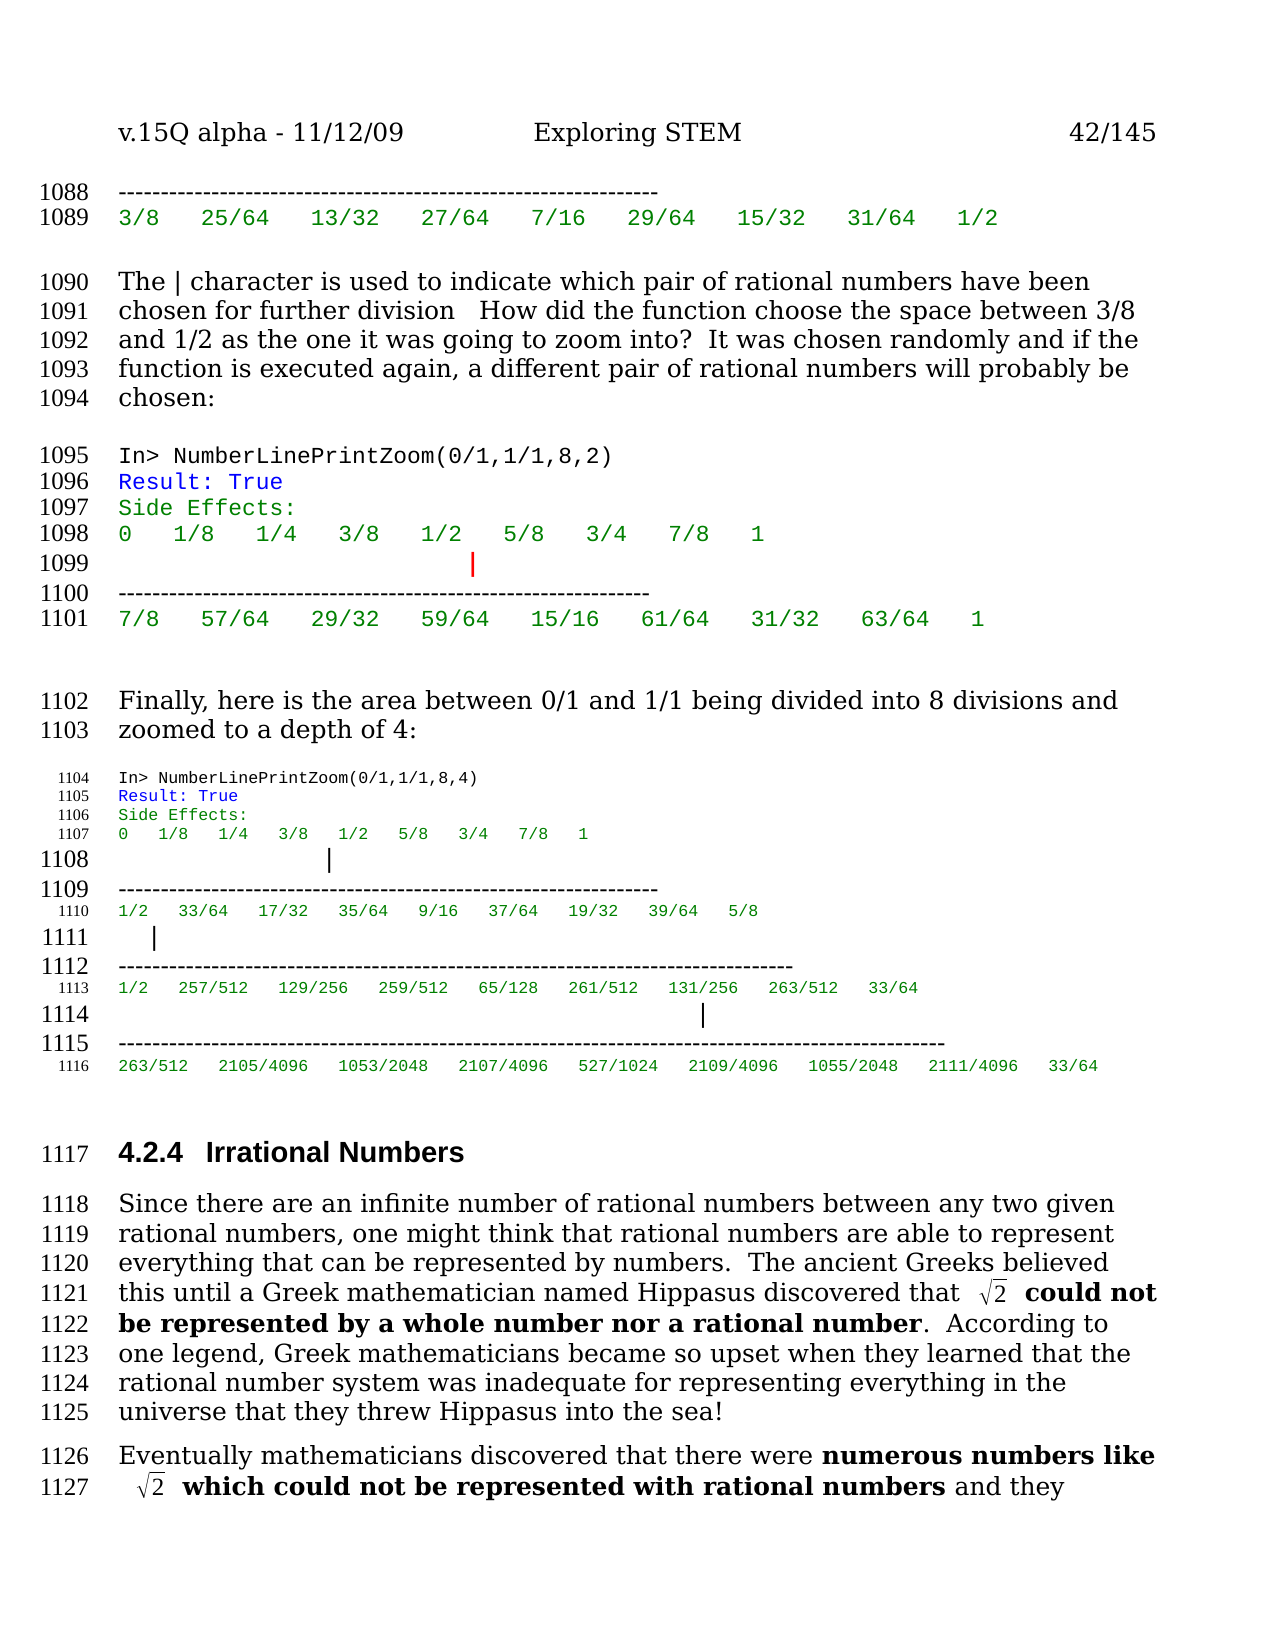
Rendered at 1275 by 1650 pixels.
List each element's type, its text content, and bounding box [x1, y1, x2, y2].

text --------------------------------------------------------------- [118, 578, 1157, 607]
text 3/8 25/64 13/32 27/64 7/16 29/64 15/32 31/64 1/2 [118, 206, 1157, 232]
text Eventually mathematicians discovered that there were numerous numbers likewhich could not be represented with rational numbers and they [118, 1441, 1157, 1503]
text 1/2 33/64 17/32 35/64 9/16 37/64 19/32 39/64 5/8 [118, 903, 1157, 922]
text Side Effects: [118, 496, 1157, 522]
text 7/8 57/64 29/32 59/64 15/16 61/64 31/32 63/64 1 [118, 607, 1157, 633]
text 1/2 257/512 129/256 259/512 65/128 261/512 131/256 263/512 33/64 [118, 980, 1157, 999]
text | [118, 999, 1157, 1028]
text Result: True [118, 788, 1157, 807]
text -------------------------------------------------------------------------------- [118, 951, 1157, 980]
text Result: True [118, 471, 1157, 496]
text ---------------------------------------------------------------- [118, 177, 1157, 206]
text In> NumberLinePrintZoom(0/1,1/1,8,4) [118, 769, 1157, 788]
text -------------------------------------------------------------------------------------------------- [118, 1028, 1157, 1057]
text 263/512 2105/4096 1053/2048 2107/4096 527/1024 2109/4096 1055/2048 2111/4096 33/64 [118, 1057, 1157, 1076]
text 0 1/8 1/4 3/8 1/2 5/8 3/4 7/8 1 [118, 522, 1157, 548]
text Finally, here is the area between 0/1 and 1/1 being divided into 8 divisions and zoomed to a depth of 4: [118, 686, 1157, 744]
text Side Effects: [118, 807, 1157, 826]
text Since there are an infinite number of rational numbers between any two given rational numbers, one might think that rational numbers are able to represent everything that can be represented by numbers. The ancient Greeks believed this until a Greek mathematician named Hippasus discovered thatcould not be represented by a whole number nor a rational number. According to one legend, Greek mathematicians became so upset when they learned that the rational number system was inadequate for representing everything in the universe that they threw Hippasus into the sea! [118, 1189, 1157, 1426]
text ---------------------------------------------------------------- [118, 874, 1157, 903]
text | [118, 844, 1157, 874]
text 0 1/8 1/4 3/8 1/2 5/8 3/4 7/8 1 [118, 826, 1157, 844]
text The | character is used to indicate which pair of rational numbers have been chosen for further division How did the function choose the space between 3/8 and 1/2 as the one it was going to zoom into? It was chosen randomly and if the function is executed again, a different pair of rational numbers will probably be chosen: [118, 267, 1157, 413]
text In> NumberLinePrintZoom(0/1,1/1,8,2) [118, 444, 1157, 471]
text | [118, 922, 1157, 951]
subtitle Irrational Numbers [118, 1135, 1157, 1169]
text | [118, 548, 1157, 578]
